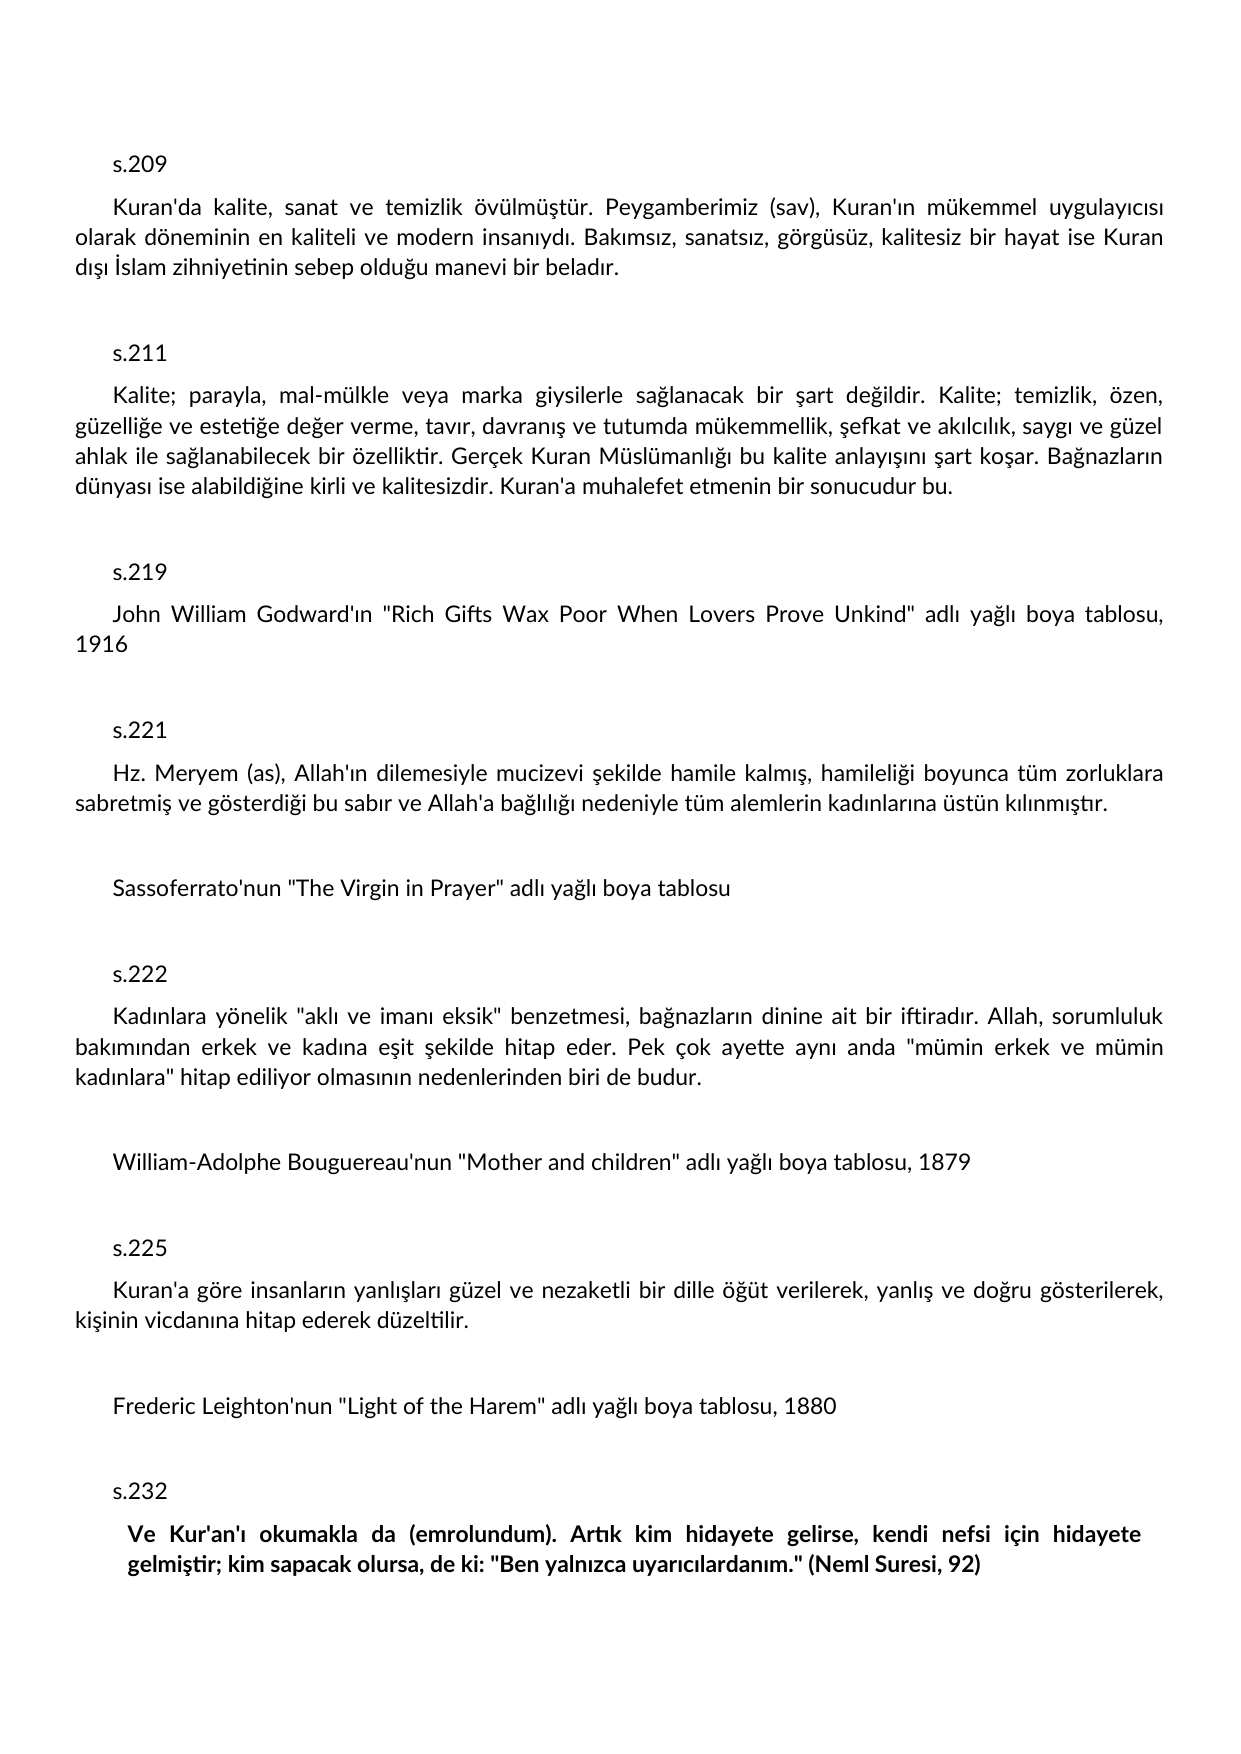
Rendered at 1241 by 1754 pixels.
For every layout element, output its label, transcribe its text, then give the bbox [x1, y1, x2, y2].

text Sassoferrato'nun "The Virgin in Prayer" adlı yağlı boya tablosu [75, 874, 1165, 901]
text s.232 [75, 1477, 1165, 1504]
text Ve Kur'an'ı okumakla da (emrolundum). Artık kim hidayete gelirse, kendi nefsi için hidayete gelmiştir; kim sapacak olursa, de ki: "Ben yalnızca uyarıcılardanım." (Neml Suresi, 92) [127, 1520, 1143, 1577]
text Kadınlara yönelik "aklı ve imanı eksik" benzetmesi, bağnazların dinine ait bir iftiradır. Allah, sorumluluk bakımından erkek ve kadına eşit şekilde hitap eder. Pek çok ayette aynı anda "mümin erkek ve mümin kadınlara" hitap ediliyor olmasının nedenlerinden biri de budur. [75, 1002, 1165, 1090]
text Kuran'a göre insanların yanlışları güzel ve nezaketli bir dille öğüt verilerek, yanlış ve doğru gösterilerek, kişinin vicdanına hitap ederek düzeltilir. [75, 1276, 1165, 1334]
text Hz. Meryem (as), Allah'ın dilemesiyle mucizevi şekilde hamile kalmış, hamileliği boyunca tüm zorluklara sabretmiş ve gösterdiği bu sabır ve Allah'a bağlılığı nedeniyle tüm alemlerin kadınlarına üstün kılınmıştır. [75, 758, 1165, 816]
text Kuran'da kalite, sanat ve temizlik övülmüştür. Peygamberimiz (sav), Kuran'ın mükemmel uygulayıcısı olarak döneminin en kaliteli ve modern insanıydı. Bakımsız, sanatsız, görgüsüz, kalitesiz bir hayat ise Kuran dışı İslam zihniyetinin sebep olduğu manevi bir beladır. [75, 193, 1165, 281]
text s.222 [75, 959, 1165, 987]
text s.211 [75, 338, 1165, 366]
text s.225 [75, 1233, 1165, 1261]
text s.221 [75, 716, 1165, 743]
text John William Godward'ın "Rich Gifts Wax Poor When Lovers Prove Unkind" adlı yağlı boya tablosu, 1916 [75, 600, 1165, 658]
text Kalite; parayla, mal-mülkle veya marka giysilerle sağlanacak bir şart değildir. Kalite; temizlik, özen, güzelliğe ve estetiğe değer verme, tavır, davranış ve tutumda mükemmellik, şefkat ve akılcılık, saygı ve güzel ahlak ile sağlanabilecek bir özelliktir. Gerçek Kuran Müslümanlığı bu kalite anlayışını şart koşar. Bağnazların dünyası ise alabildiğine kirli ve kalitesizdir. Kuran'a muhalefet etmenin bir sonucudur bu. [75, 381, 1165, 499]
text Frederic Leighton'nun "Light of the Harem" adlı yağlı boya tablosu, 1880 [75, 1392, 1165, 1419]
text William-Adolphe Bouguereau'nun "Mother and children" adlı yağlı boya tablosu, 1879 [75, 1148, 1165, 1175]
text s.219 [75, 557, 1165, 585]
text s.209 [75, 150, 1165, 177]
